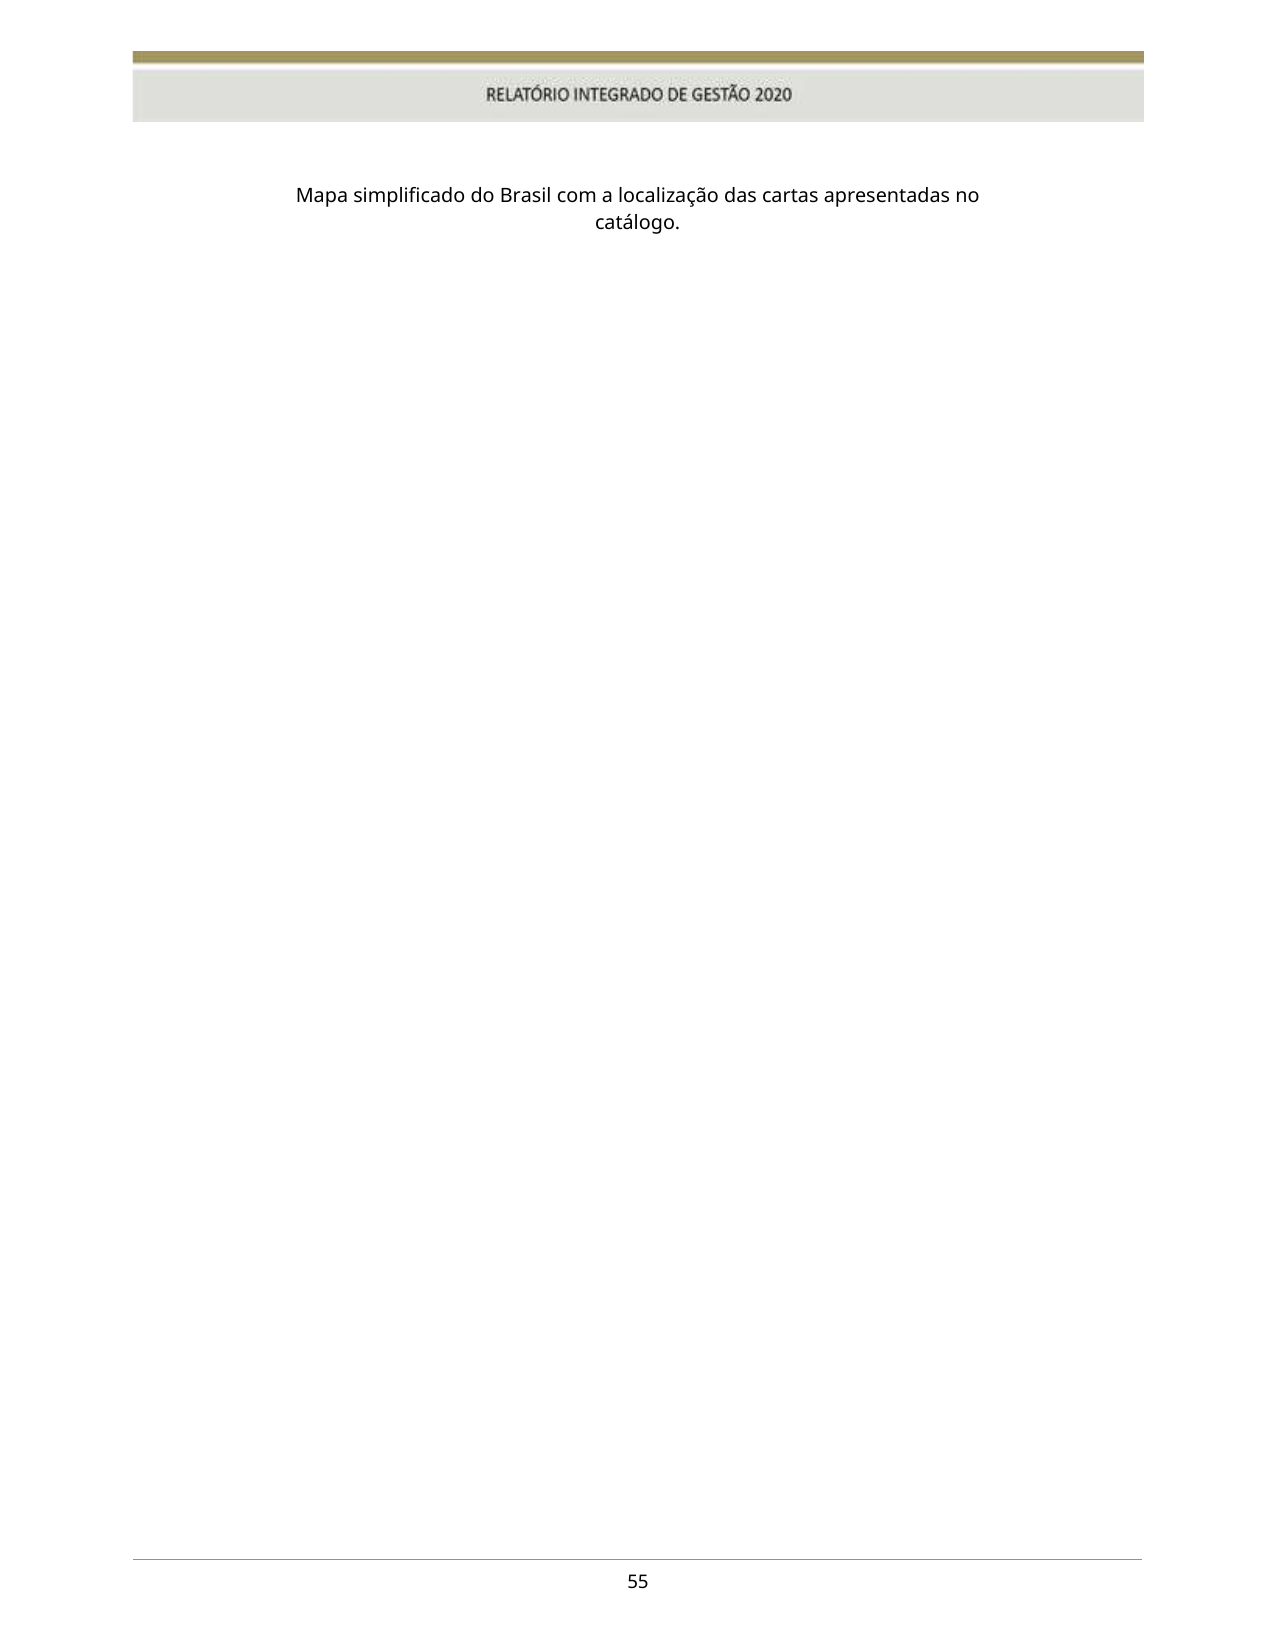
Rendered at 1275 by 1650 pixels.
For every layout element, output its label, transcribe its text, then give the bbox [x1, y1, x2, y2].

text Mapa simplificado do Brasil com a localização das cartas apresentadas no catálogo. [251, 181, 1024, 235]
